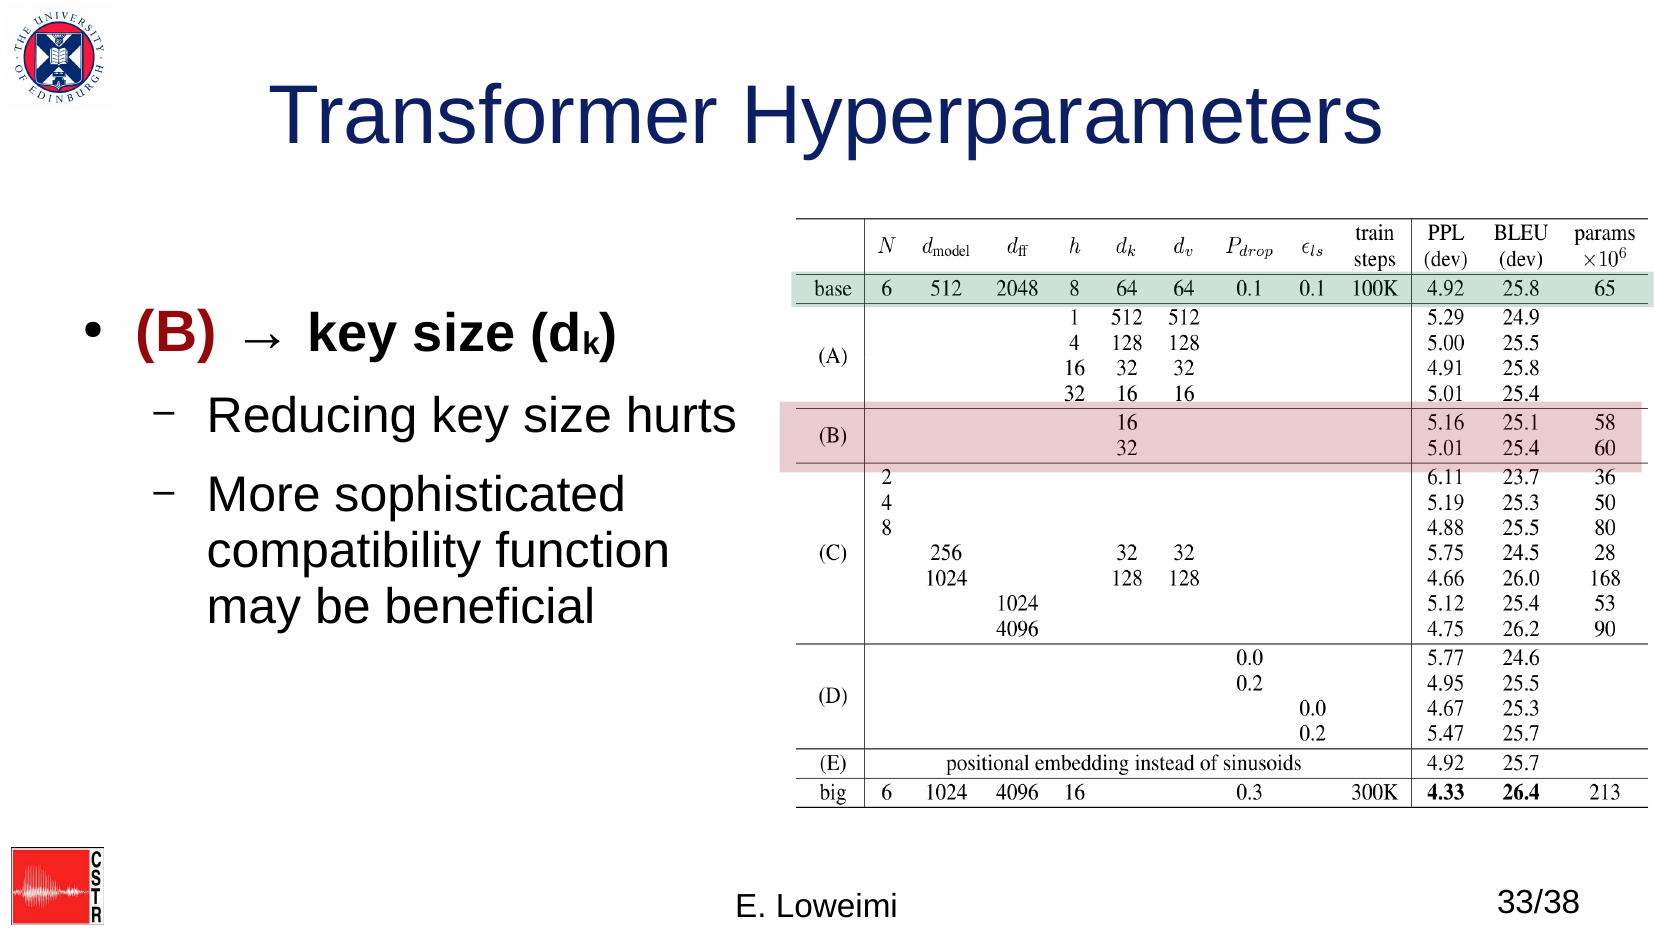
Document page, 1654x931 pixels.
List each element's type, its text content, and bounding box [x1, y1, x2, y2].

text_box [791, 271, 1654, 308]
picture [11, 847, 104, 925]
text_box [779, 401, 1642, 473]
list (B) → key size (dk) Reducing key size hurts More sophisticated compatibility function may be beneficial [64, 217, 745, 758]
text_box E. Loweimi [720, 879, 934, 931]
text_box 33/38 [1482, 876, 1625, 931]
title Transformer Hyperparameters [82, 37, 1571, 193]
picture [791, 308, 1654, 814]
picture [6, 4, 113, 110]
picture [791, 212, 1654, 271]
